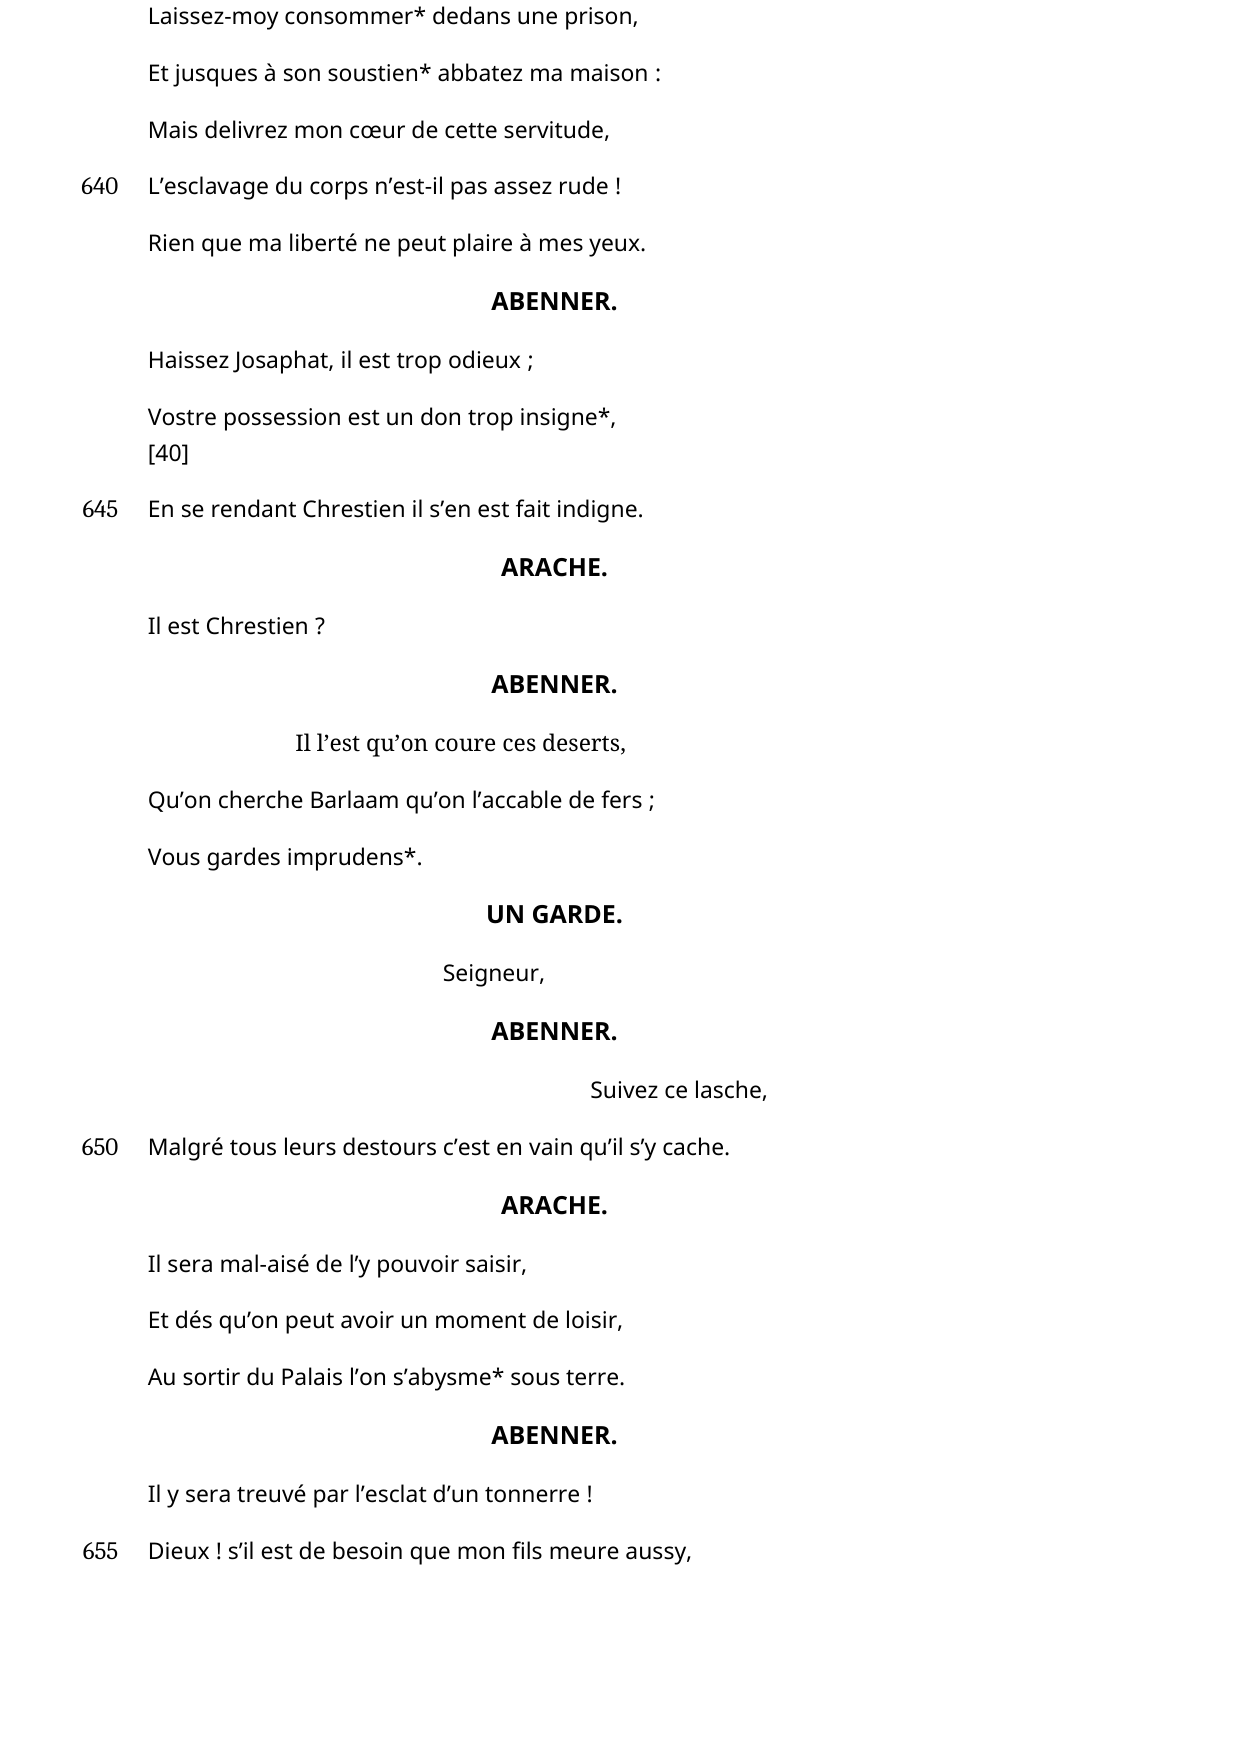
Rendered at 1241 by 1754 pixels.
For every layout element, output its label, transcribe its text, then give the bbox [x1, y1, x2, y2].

text Et jusques à son soustien* abbatez ma maison : [148, 57, 961, 88]
text ABENNER. [148, 284, 961, 318]
text Rien que ma liberté ne peut plaire à mes yeux. [148, 227, 961, 258]
text Il est Chrestien ? [148, 610, 961, 641]
text ABENNER. [148, 667, 961, 701]
text Dieux ! s’il est de besoin que mon fils meure aussy, [148, 1534, 961, 1566]
text L’esclavage du corps n’est-il pas assez rude ! [148, 170, 961, 202]
text Vous gardes imprudens*. [148, 840, 961, 872]
text ABENNER. [148, 1418, 961, 1452]
text ARACHE. [148, 550, 961, 584]
text Vostre possession est un don trop insigne*, [40] [148, 401, 961, 468]
text Au sortir du Palais l’on s’abysme* sous terre. [148, 1361, 961, 1392]
text Et dés qu’on peut avoir un moment de loisir, [148, 1304, 961, 1336]
text Malgré tous leurs destours c’est en vain qu’il s’y cache. [148, 1131, 961, 1162]
text Il l’est qu’on coure ces deserts, [221, 727, 961, 758]
text Il sera mal-aisé de l’y pouvoir saisir, [148, 1247, 961, 1279]
text Suivez ce lasche, [516, 1074, 961, 1105]
text Qu’on cherche Barlaam qu’on l’accable de fers ; [148, 784, 961, 815]
text Haissez Josaphat, il est trop odieux ; [148, 344, 961, 375]
text ARACHE. [148, 1187, 961, 1222]
text Seigneur, [369, 957, 961, 988]
text Laissez-moy consommer* dedans une prison, [148, 0, 961, 31]
text ABENNER. [148, 1014, 961, 1048]
text UN GARDE. [148, 897, 961, 931]
text Il y sera treuvé par l’esclat d’un tonnerre ! [148, 1478, 961, 1509]
text Mais delivrez mon cœur de cette servitude, [148, 113, 961, 145]
text En se rendant Chrestien il s’en est fait indigne. [148, 493, 961, 524]
